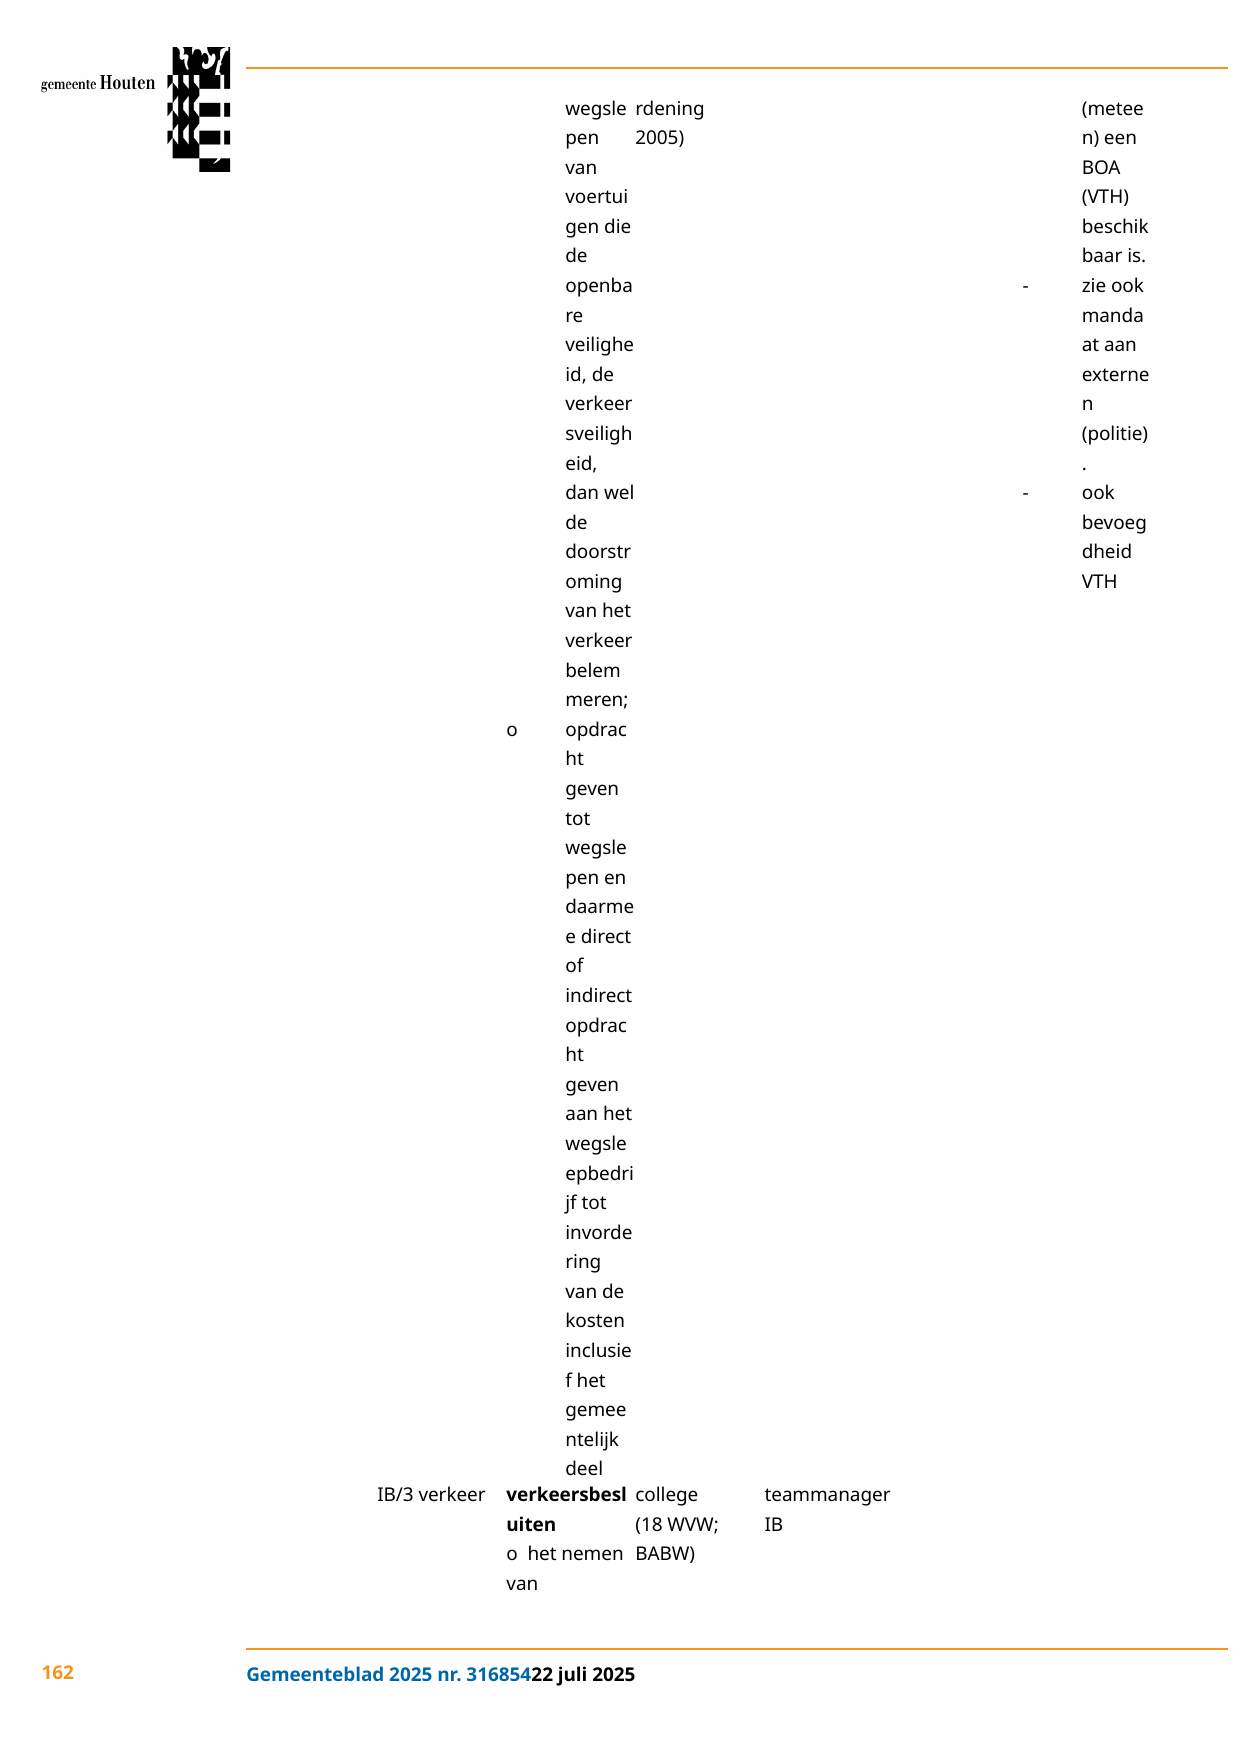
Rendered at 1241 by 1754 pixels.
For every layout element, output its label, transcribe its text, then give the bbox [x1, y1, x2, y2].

table_cell teammanager IB [764, 1481, 893, 1596]
table_cell rdening 2005) [635, 95, 764, 1481]
table_cell wegslepen van voertuigen die de openbare veiligheid, de verkeersveiligheid, dan wel de doorstroming van het verkeer belemmeren; opdracht geven tot wegslepen en daarmee direct of indirect opdracht geven aan het wegsleepbedrijf tot invordering van de kosten inclusief het gemeentelijk deel [506, 95, 635, 1481]
table_cell [1023, 1481, 1152, 1596]
table_cell [894, 1481, 1022, 1596]
table_cell (meteen) een BOA (VTH) beschikbaar is. zie ook mandaat aan externen (politie). ook bevoegdheid VTH [1023, 95, 1152, 1481]
table_cell [764, 95, 893, 1481]
table_cell [248, 1481, 377, 1596]
table_cell college (18 WVW; BABW) [635, 1481, 764, 1596]
table_cell [894, 95, 1022, 1481]
table_cell IB/3 verkeer [377, 1481, 506, 1596]
table_cell [377, 95, 506, 1481]
table_cell verkeersbesluiten o het nemen van [506, 1481, 635, 1596]
picture [41, 47, 231, 172]
table_cell [248, 95, 377, 1481]
